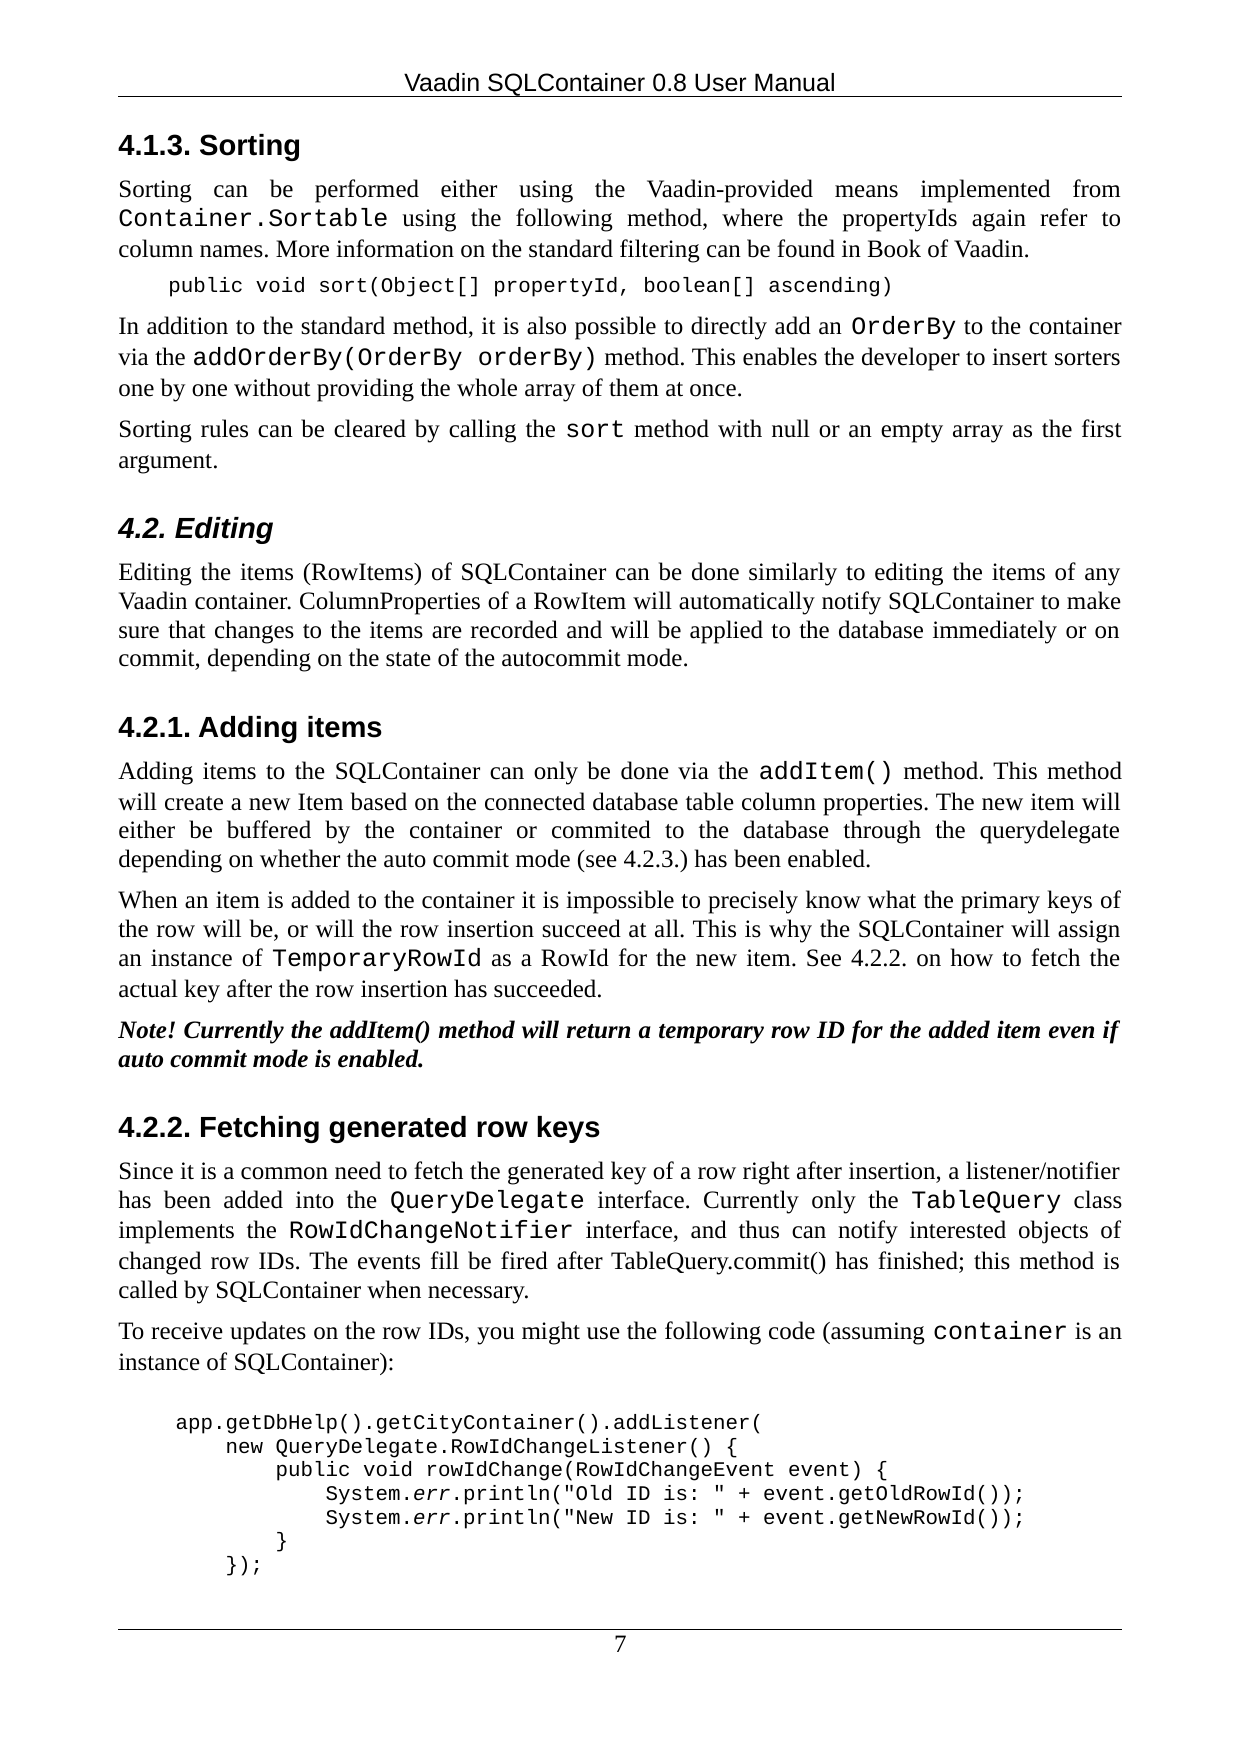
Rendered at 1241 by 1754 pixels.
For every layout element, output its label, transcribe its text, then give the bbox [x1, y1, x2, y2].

text To receive updates on the row IDs, you might use the following code (assuming container is an instance of SQLContainer): [118, 1316, 1122, 1376]
text System.err.println("New ID is: " + event.getNewRowId()); [118, 1507, 1122, 1530]
text Editing the items (RowItems) of SQLContainer can be done similarly to editing the items of any Vaadin container. ColumnProperties of a RowItem will automatically notify SQLContainer to make sure that changes to the items are recorded and will be applied to the database immediately or on commit, depending on the state of the autocommit mode. [118, 557, 1122, 672]
text }); [118, 1554, 1122, 1578]
subtitle 4.2.2. Fetching generated row keys [118, 1110, 1122, 1143]
text Sorting can be performed either using the Vaadin-provided means implemented from Container.Sortable using the following method, where the propertyIds again refer to column names. More information on the standard filtering can be found in Book of Vaadin. [118, 174, 1122, 263]
text app.getDbHelp().getCityContainer().addListener( [118, 1412, 1122, 1436]
text When an item is added to the container it is impossible to precisely know what the primary keys of the row will be, or will the row insertion succeed at all. This is why the SQLContainer will assign an instance of TemporaryRowId as a RowId for the new item. See 4.2.2. on how to fetch the actual key after the row insertion has succeeded. [118, 885, 1122, 1002]
text Note! Currently the addItem() method will return a temporary row ID for the added item even if auto commit mode is enabled. [118, 1015, 1122, 1072]
text } [118, 1530, 1122, 1554]
text System.err.println("Old ID is: " + event.getOldRowId()); [118, 1483, 1122, 1507]
text public void sort(Object[] propertyId, boolean[] ascending) [118, 275, 1122, 299]
text Since it is a common need to fetch the generated key of a row right after insertion, a listener/notifier has been added into the QueryDelegate interface. Currently only the TableQuery class implements the RowIdChangeNotifier interface, and thus can notify interested objects of changed row IDs. The events fill be fired after TableQuery.commit() has finished; this method is called by SQLContainer when necessary. [118, 1156, 1122, 1304]
subtitle 4.2. Editing [118, 511, 1122, 545]
text new QueryDelegate.RowIdChangeListener() { [118, 1436, 1122, 1459]
text public void rowIdChange(RowIdChangeEvent event) { [118, 1459, 1122, 1483]
text In addition to the standard method, it is also possible to directly add an OrderBy to the container via the addOrderBy(OrderBy orderBy) method. This enables the developer to insert sorters one by one without providing the whole array of them at once. [118, 311, 1122, 402]
text Adding items to the SQLContainer can only be done via the addItem() method. This method will create a new Item based on the connected database table column properties. The new item will either be buffered by the container or commited to the database through the querydelegate depending on whether the auto commit mode (see 4.2.3.) has been enabled. [118, 756, 1122, 873]
subtitle 4.2.1. Adding items [118, 710, 1122, 743]
subtitle 4.1.3. Sorting [118, 128, 1122, 162]
text Sorting rules can be cleared by calling the sort method with null or an empty array as the first argument. [118, 414, 1122, 474]
